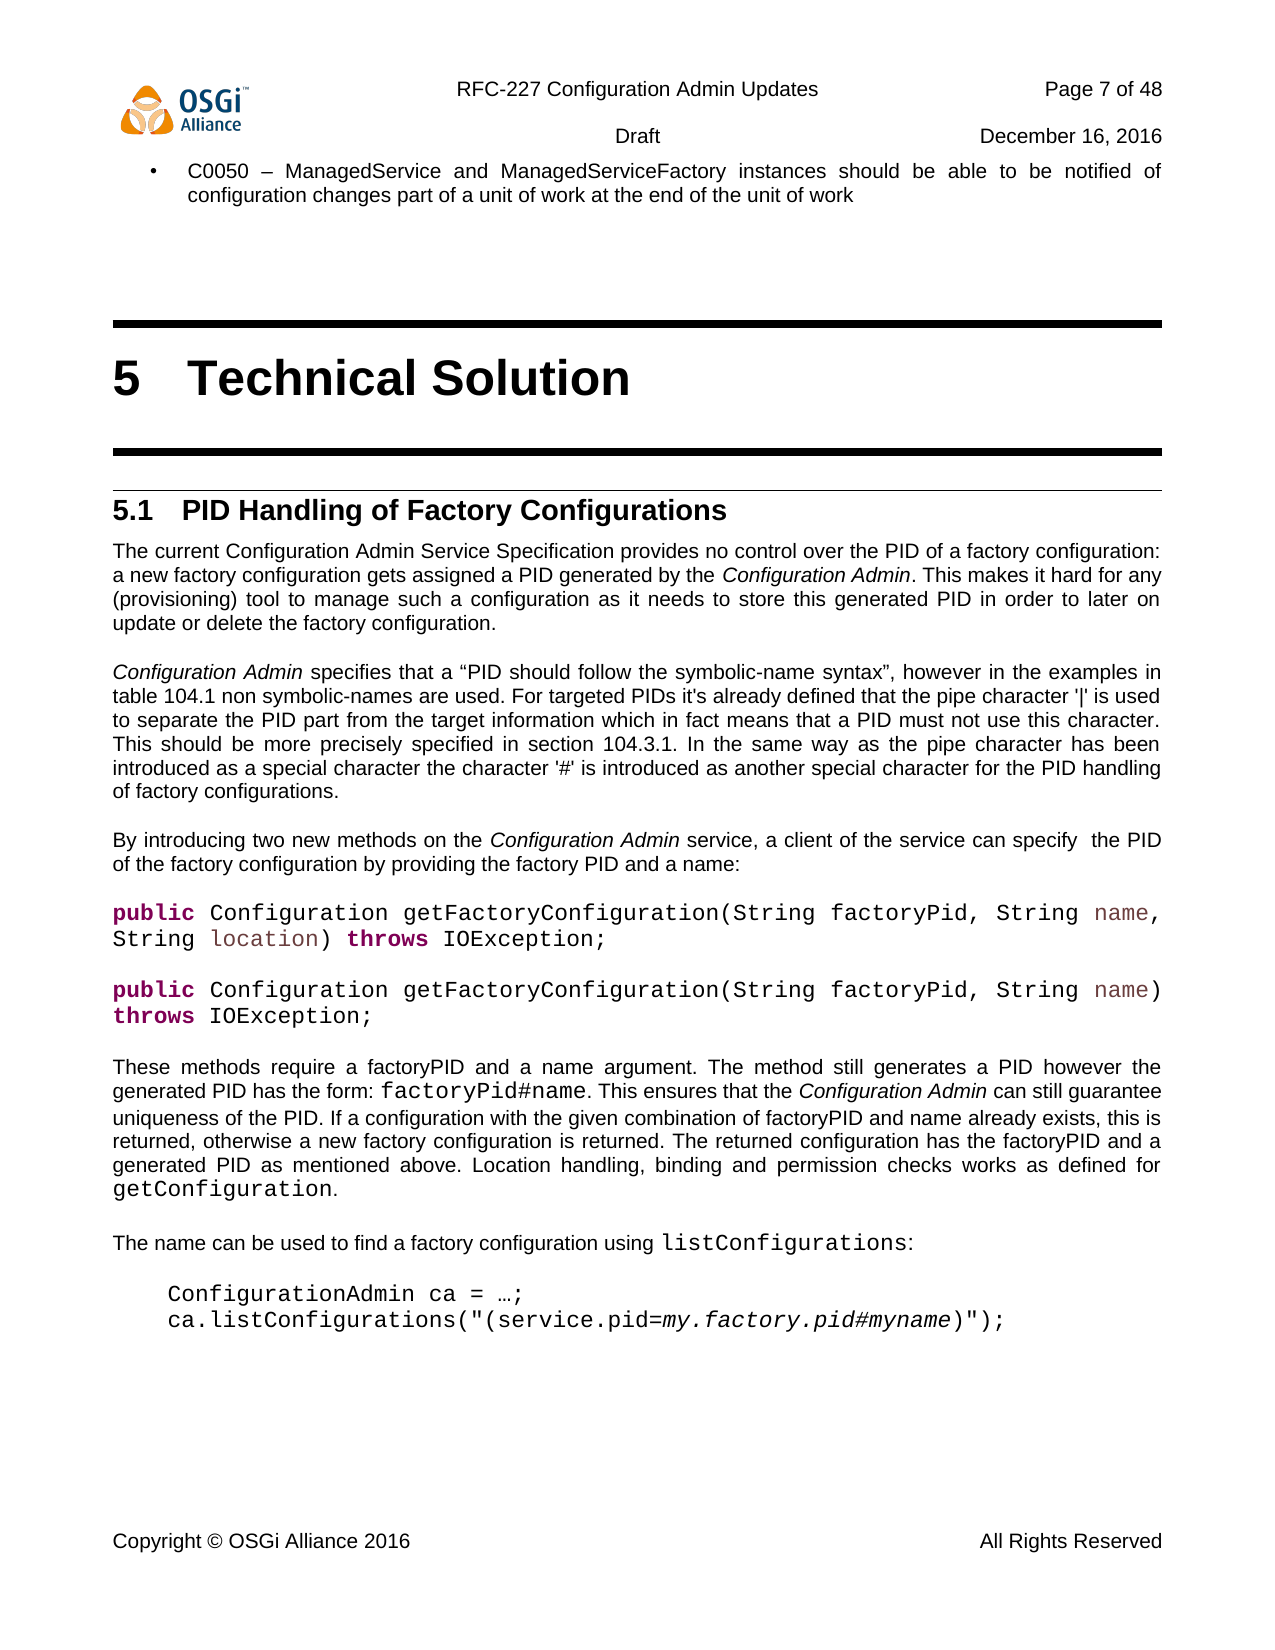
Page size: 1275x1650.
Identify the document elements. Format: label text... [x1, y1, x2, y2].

text These methods require a factoryPID and a name argument. The method still generates a PID however the generated PID has the form: factoryPid#name. This ensures that the Configuration Admin can still guarantee uniqueness of the PID. If a configuration with the given combination of factoryPID and name already exists, this is returned, otherwise a new factory configuration is returned. The returned configuration has the factoryPID and a generated PID as mentioned above. Location handling, binding and permission checks works as defined for getConfiguration. [112, 1055, 1162, 1204]
text public Configuration getFactoryConfiguration(String factoryPid, String name) throws IOException; [112, 978, 1162, 1030]
text Configuration Admin specifies that a “PID should follow the symbolic-name syntax”, however in the examples in table 104.1 non symbolic-names are used. For targeted PIDs it's already defined that the pipe character '|' is used to separate the PID part from the target information which in fact means that a PID must not use this character. This should be more precisely specified in section 104.3.1. In the same way as the pipe character has been introduced as a special character the character '#' is introduced as another special character for the PID handling of factory configurations. [112, 659, 1162, 803]
subtitle PID Handling of Factory Configurations [112, 491, 1162, 526]
text The name can be used to find a factory configuration using listConfigurations: [112, 1229, 1162, 1257]
subtitle Technical Solution [112, 321, 1162, 456]
list C0050 – ManagedService and ManagedServiceFactory instances should be able to be notified of configuration changes part of a unit of work at the end of the unit of work [150, 159, 1162, 207]
text ConfigurationAdmin ca = …; ca.listConfigurations("(service.pid=my.factory.pid#myname)"); [112, 1282, 1162, 1334]
text The current Configuration Admin Service Specification provides no control over the PID of a factory configuration: a new factory configuration gets assigned a PID generated by the Configuration Admin. This makes it hard for any (provisioning) tool to manage such a configuration as it needs to store this generated PID in order to later on update or delete the factory configuration. [112, 539, 1162, 634]
text By introducing two new methods on the Configuration Admin service, a client of the service can specify the PID of the factory configuration by providing the factory PID and a name: [112, 828, 1162, 876]
picture [113, 78, 257, 142]
text public Configuration getFactoryConfiguration(String factoryPid, String name, String location) throws IOException; [112, 901, 1162, 953]
